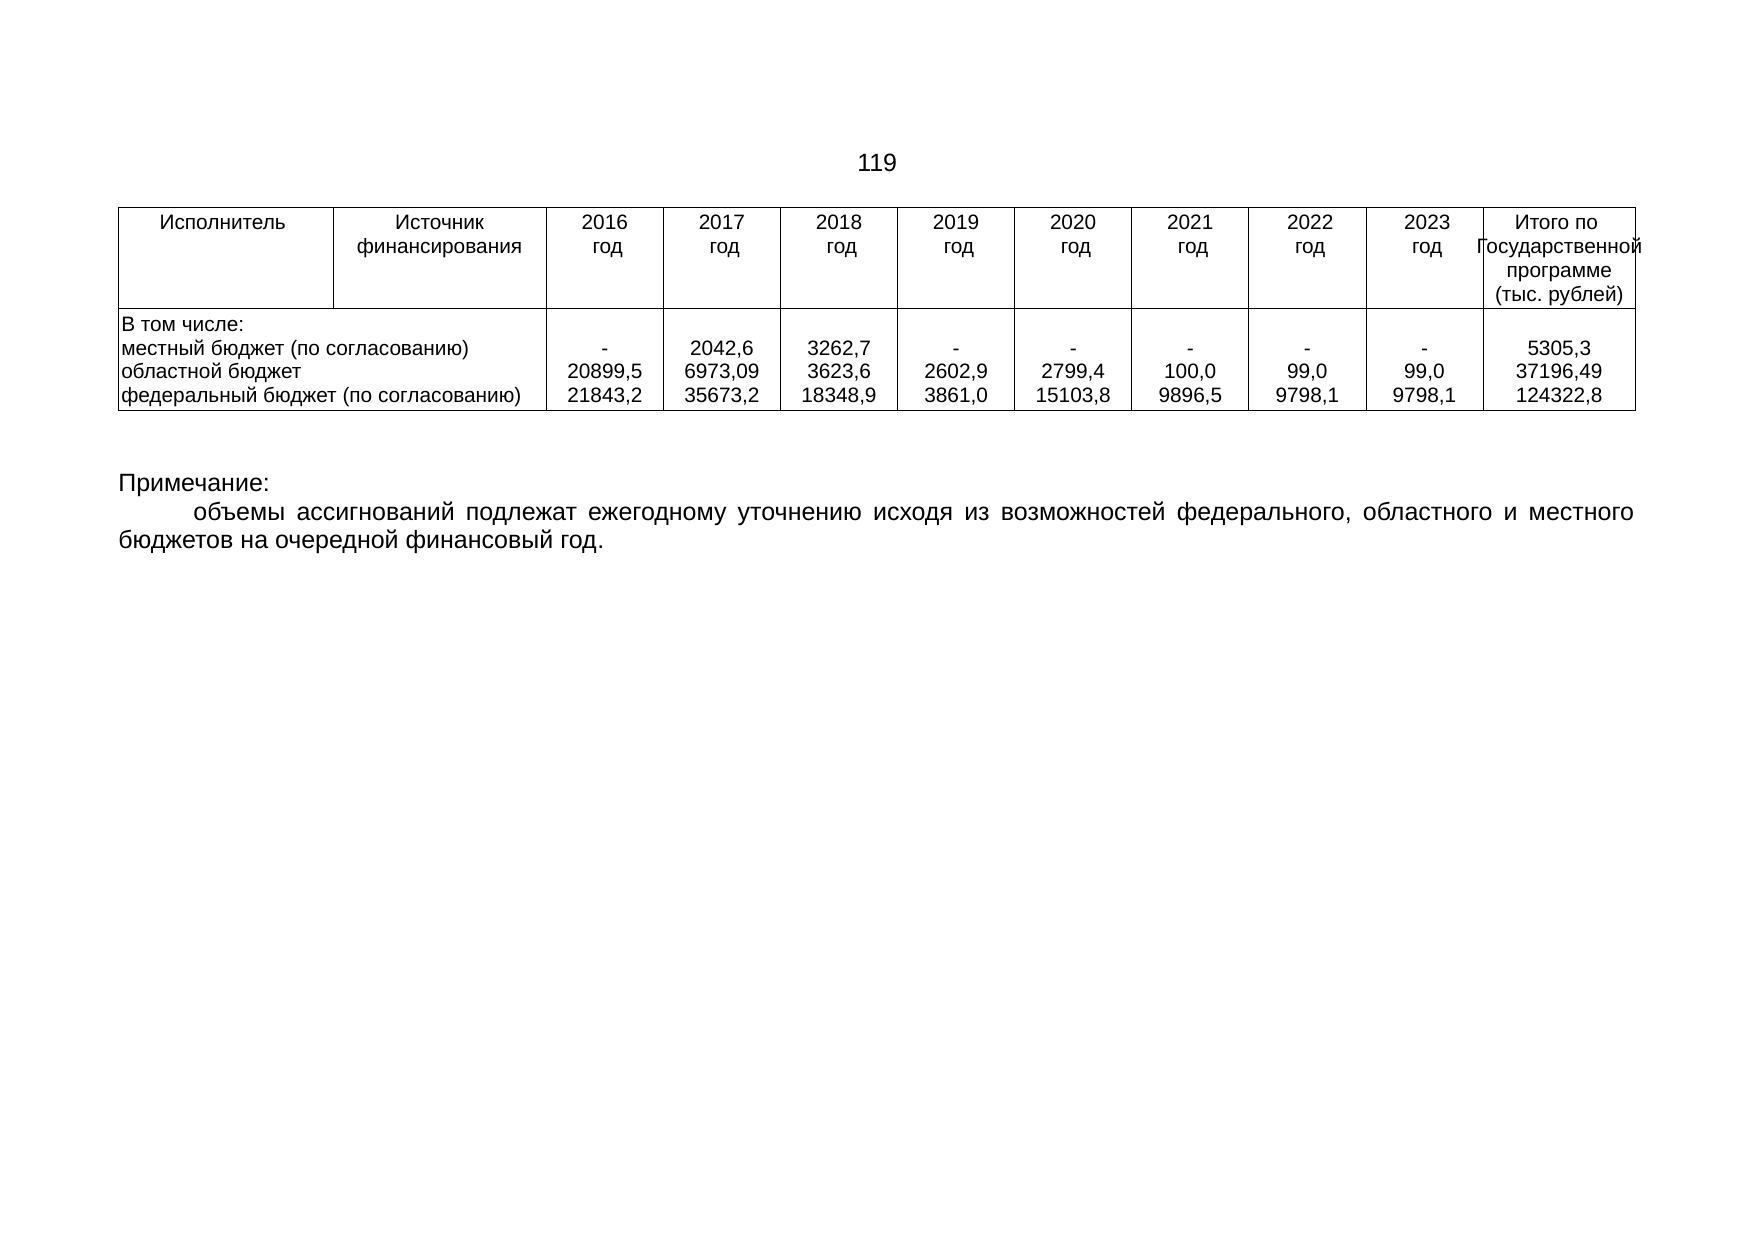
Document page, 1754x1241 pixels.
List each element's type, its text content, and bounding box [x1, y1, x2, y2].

table_cell 5305,3 37196,49 124322,8 [1484, 309, 1635, 410]
table_header 2018 год [781, 208, 897, 308]
table_header Исполнитель [119, 208, 333, 308]
table_cell 3262,7 3623,6 18348,9 [781, 309, 897, 410]
table_cell - 2799,4 15103,8 [1015, 309, 1131, 410]
table_cell - 99,0 9798,1 [1249, 309, 1366, 410]
table_header Источник финансирования [334, 208, 546, 308]
table_cell - 99,0 9798,1 [1367, 309, 1483, 410]
table_header 2021 год [1132, 208, 1248, 308]
table_cell - 20899,5 21843,2 [547, 309, 663, 410]
table_header 2019 год [898, 208, 1014, 308]
table_header 2022 год [1249, 208, 1366, 308]
table_cell 2042,6 6973,09 35673,2 [664, 309, 780, 410]
table_cell В том числе: местный бюджет (по согласованию) областной бюджет федеральный бюджет (по согласованию) [119, 309, 546, 410]
table_header 2020 год [1015, 208, 1131, 308]
table_header 2023 год [1367, 208, 1483, 308]
text объемы ассигнований подлежат ежегодному уточнению исходя из возможностей федерального, областного и местного бюджетов на очередной финансовый год. [118, 496, 1636, 554]
table_cell - 2602,9 3861,0 [898, 309, 1014, 410]
table_cell - 100,0 9896,5 [1132, 309, 1248, 410]
table_header Итого по Государственной программе (тыс. рублей) [1484, 208, 1635, 308]
table_header 2017 год [664, 208, 780, 308]
text Примечание: [118, 468, 1636, 496]
table_header 2016 год [547, 208, 663, 308]
